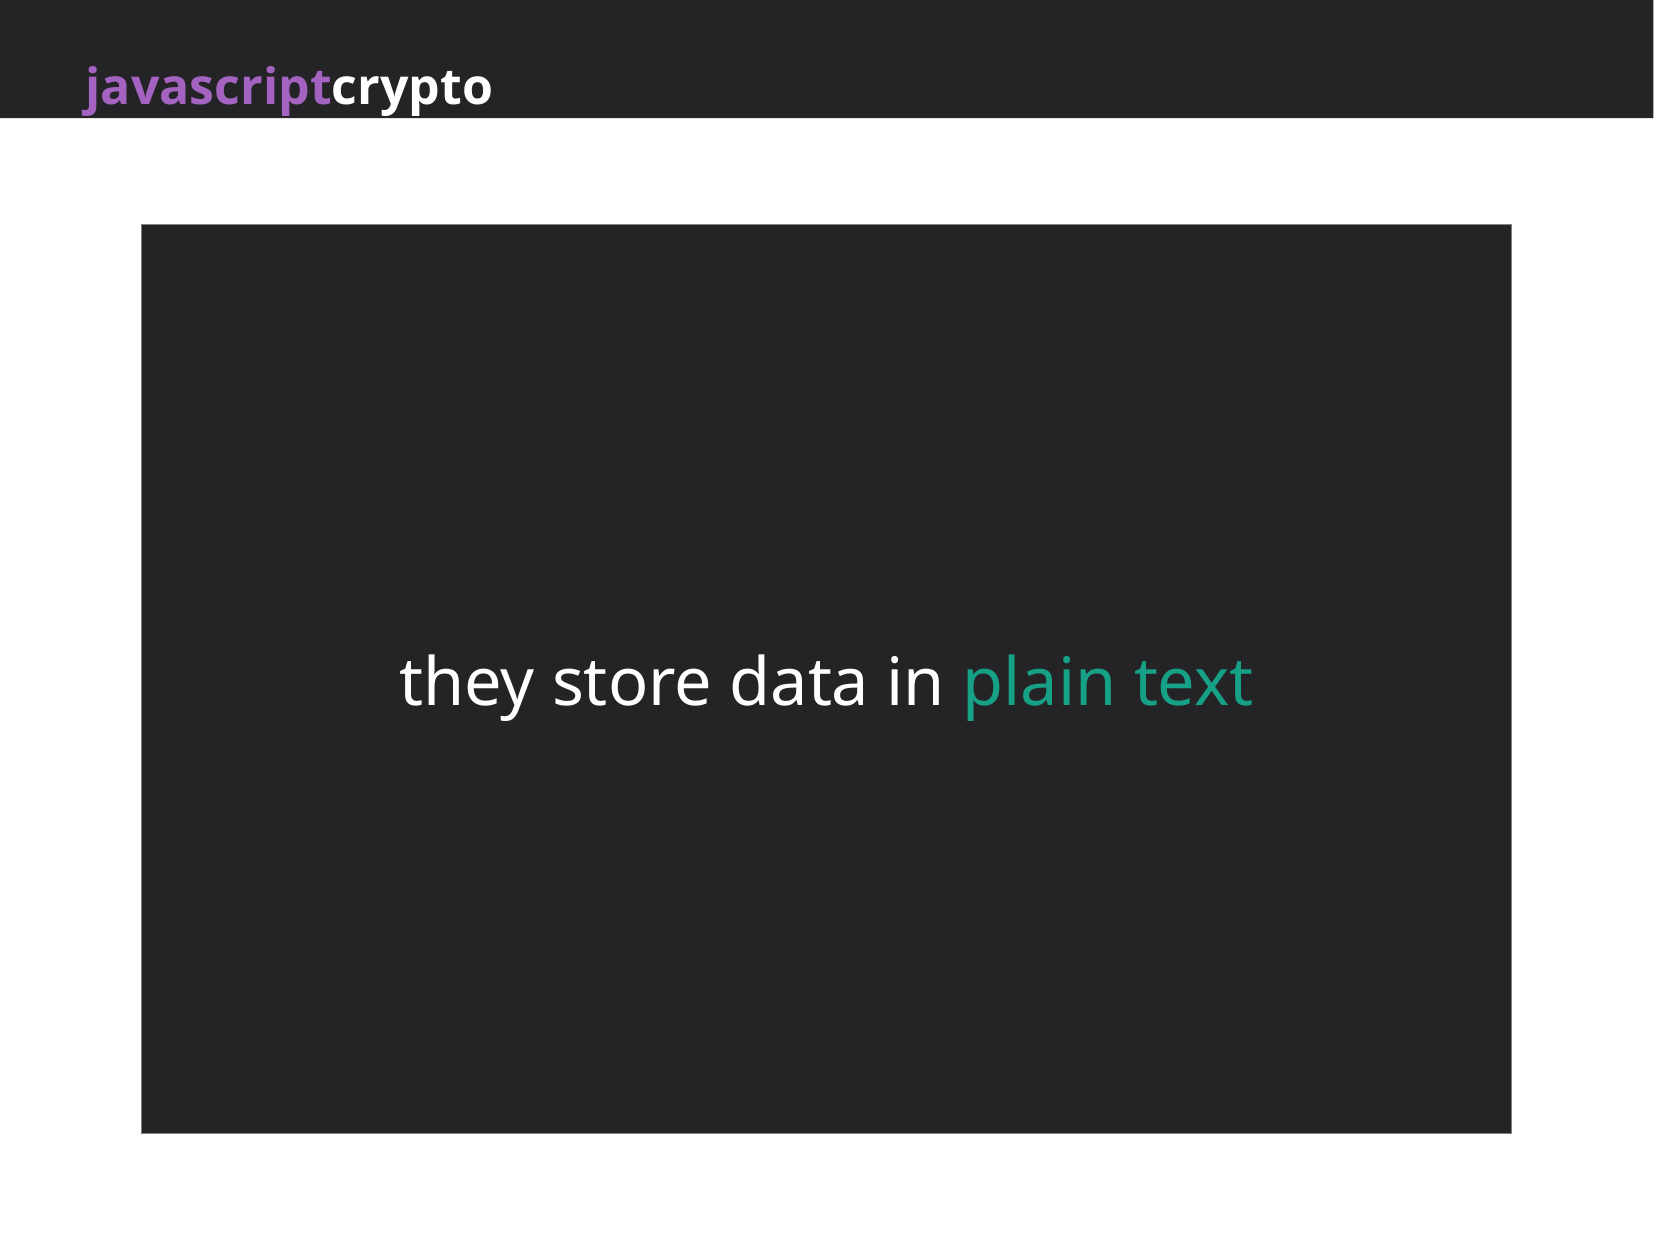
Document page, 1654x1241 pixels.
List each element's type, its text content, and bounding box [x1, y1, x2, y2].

text_box they store data in plain text [141, 224, 1512, 1134]
text_box [0, 0, 1654, 119]
text_box javascriptcrypto [70, 43, 544, 119]
